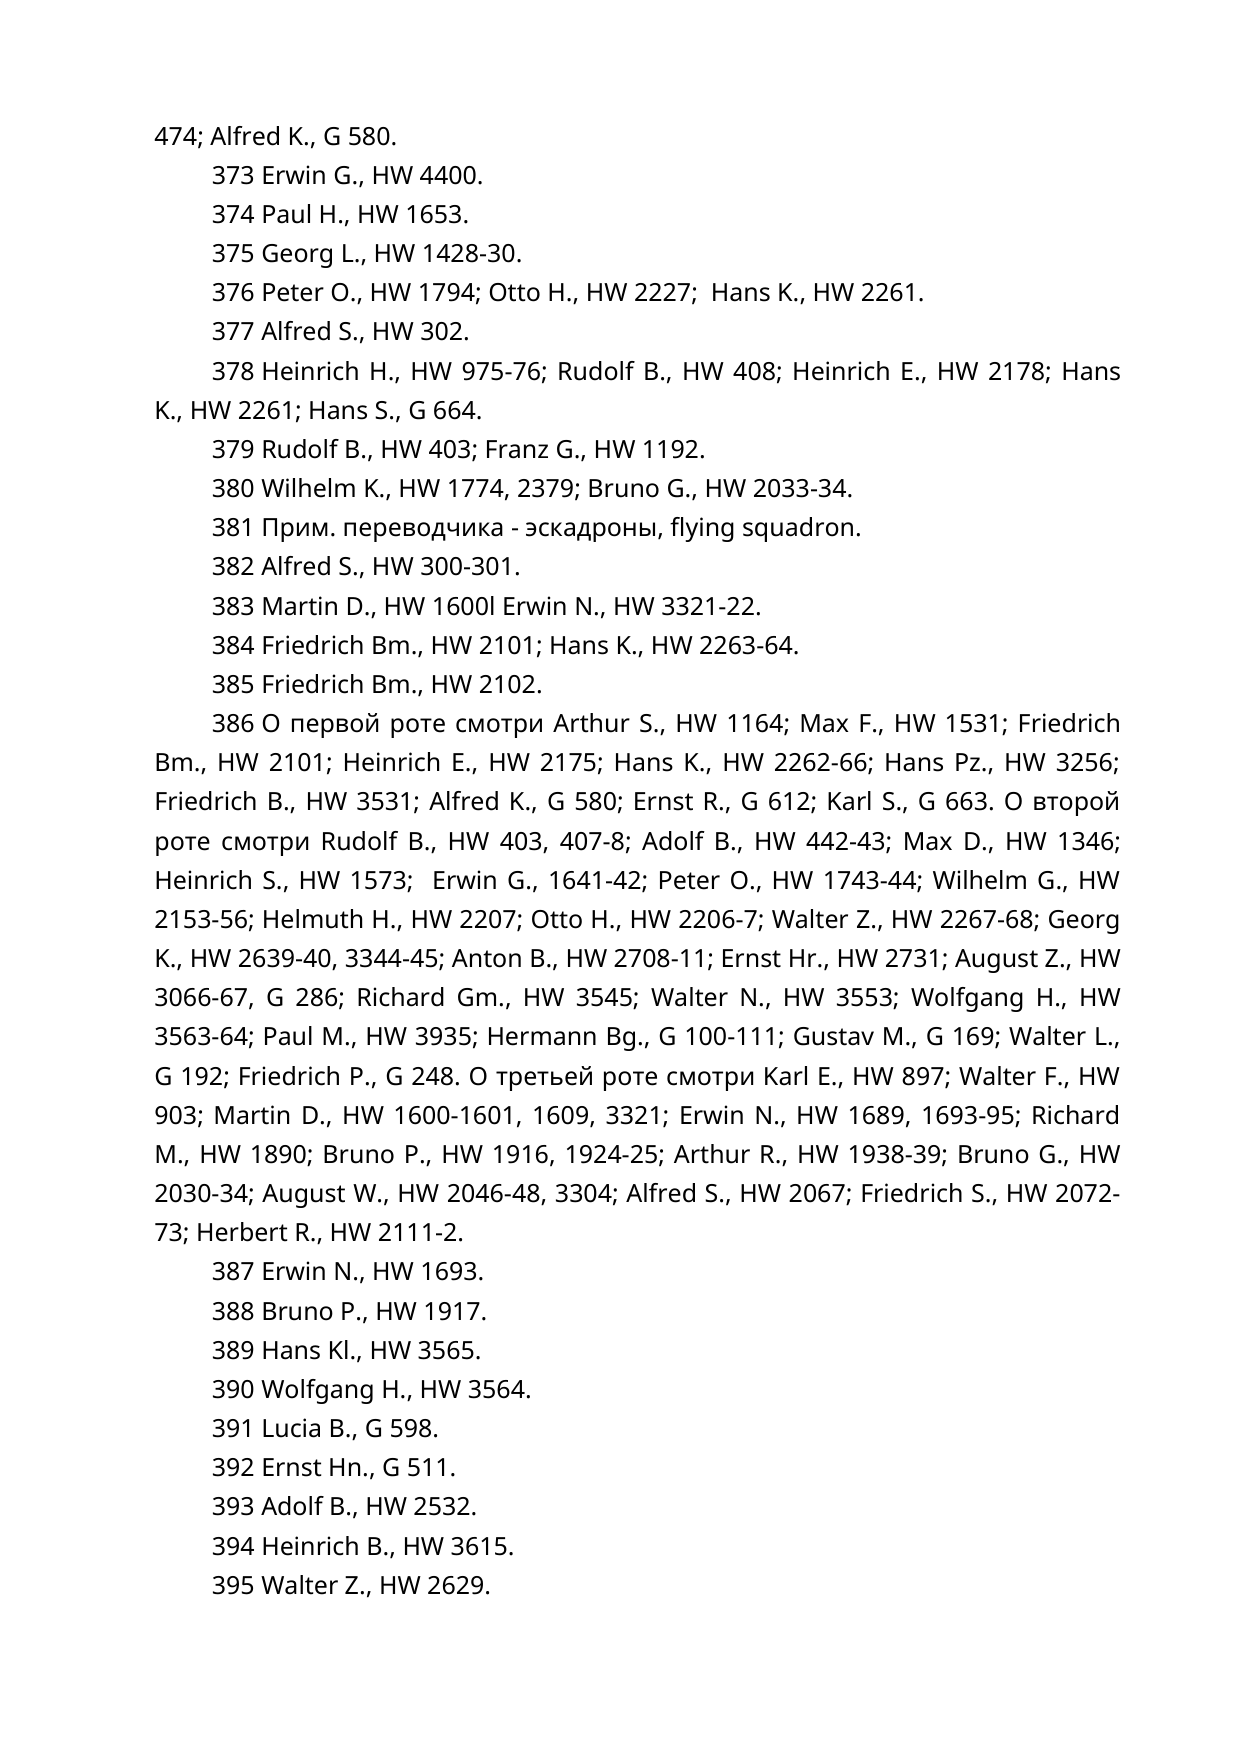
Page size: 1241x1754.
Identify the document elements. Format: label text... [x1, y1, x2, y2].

text Heinrich B., HW 3615. [118, 1528, 1122, 1562]
text Paul H., HW 1653. [118, 196, 1122, 231]
text Peter O., HW 1794; Otto H., HW 2227; Hans K., HW 2261. [118, 275, 1122, 309]
text Friedrich Bm., HW 2102. [118, 666, 1122, 701]
text Heinrich H., HW 975-76; Rudolf B., HW 408; Heinrich E., HW 2178; Hans K., HW 2261; Hans S., G 664. [118, 353, 1122, 426]
text Bruno P., HW 1917. [118, 1293, 1122, 1327]
text Wilhelm K., HW 1774, 2379; Bruno G., HW 2033-34. [118, 471, 1122, 505]
text Martin D., HW 1600l Erwin N., HW 3321-22. [118, 588, 1122, 622]
text Прим. переводчика - эскадроны, flying squadron. [118, 510, 1122, 544]
text Alfred S., HW 302. [118, 314, 1122, 348]
text Ernst Hn., G 511. [118, 1450, 1122, 1484]
text 474; Alfred K., G 580. [118, 118, 1122, 152]
text Walter Z., HW 2629. [118, 1567, 1122, 1601]
text Alfred S., HW 300-301. [118, 549, 1122, 583]
text Hans Kl., HW 3565. [118, 1332, 1122, 1366]
text Adolf B., HW 2532. [118, 1489, 1122, 1523]
text Wolfgang H., HW 3564. [118, 1371, 1122, 1406]
text Friedrich Bm., HW 2101; Hans K., HW 2263-64. [118, 627, 1122, 661]
text О первой роте смотри Arthur S., HW 1164; Max F., HW 1531; Friedrich Bm., HW 2101; Heinrich E., HW 2175; Hans K., HW 2262-66; Hans Pz., HW 3256; Friedrich B., HW 3531; Alfred K., G 580; Ernst R., G 612; Karl S., G 663. О второй роте смотри Rudolf B., HW 403, 407-8; Adolf B., HW 442-43; Max D., HW 1346; Heinrich S., HW 1573; Erwin G., 1641-42; Peter O., HW 1743-44; Wilhelm G., HW 2153-56; Helmuth H., HW 2207; Otto H., HW 2206-7; Walter Z., HW 2267-68; Georg K., HW 2639-40, 3344-45; Anton B., HW 2708-11; Ernst Hr., HW 2731; August Z., HW 3066-67, G 286; Richard Gm., HW 3545; Walter N., HW 3553; Wolfgang H., HW 3563-64; Paul M., HW 3935; Hermann Bg., G 100-111; Gustav M., G 169; Walter L., G 192; Friedrich P., G 248. О третьей роте смотри Karl E., HW 897; Walter F., HW 903; Martin D., HW 1600-1601, 1609, 3321; Erwin N., HW 1689, 1693-95; Richard M., HW 1890; Bruno P., HW 1916, 1924-25; Arthur R., HW 1938-39; Bruno G., HW 2030-34; August W., HW 2046-48, 3304; Alfred S., HW 2067; Friedrich S., HW 2072-73; Herbert R., HW 2111-2. [118, 706, 1122, 1249]
text Rudolf B., HW 403; Franz G., HW 1192. [118, 431, 1122, 466]
text Georg L., HW 1428-30. [118, 236, 1122, 270]
text Lucia B., G 598. [118, 1411, 1122, 1445]
text Erwin N., HW 1693. [118, 1254, 1122, 1288]
text Erwin G., HW 4400. [118, 157, 1122, 191]
